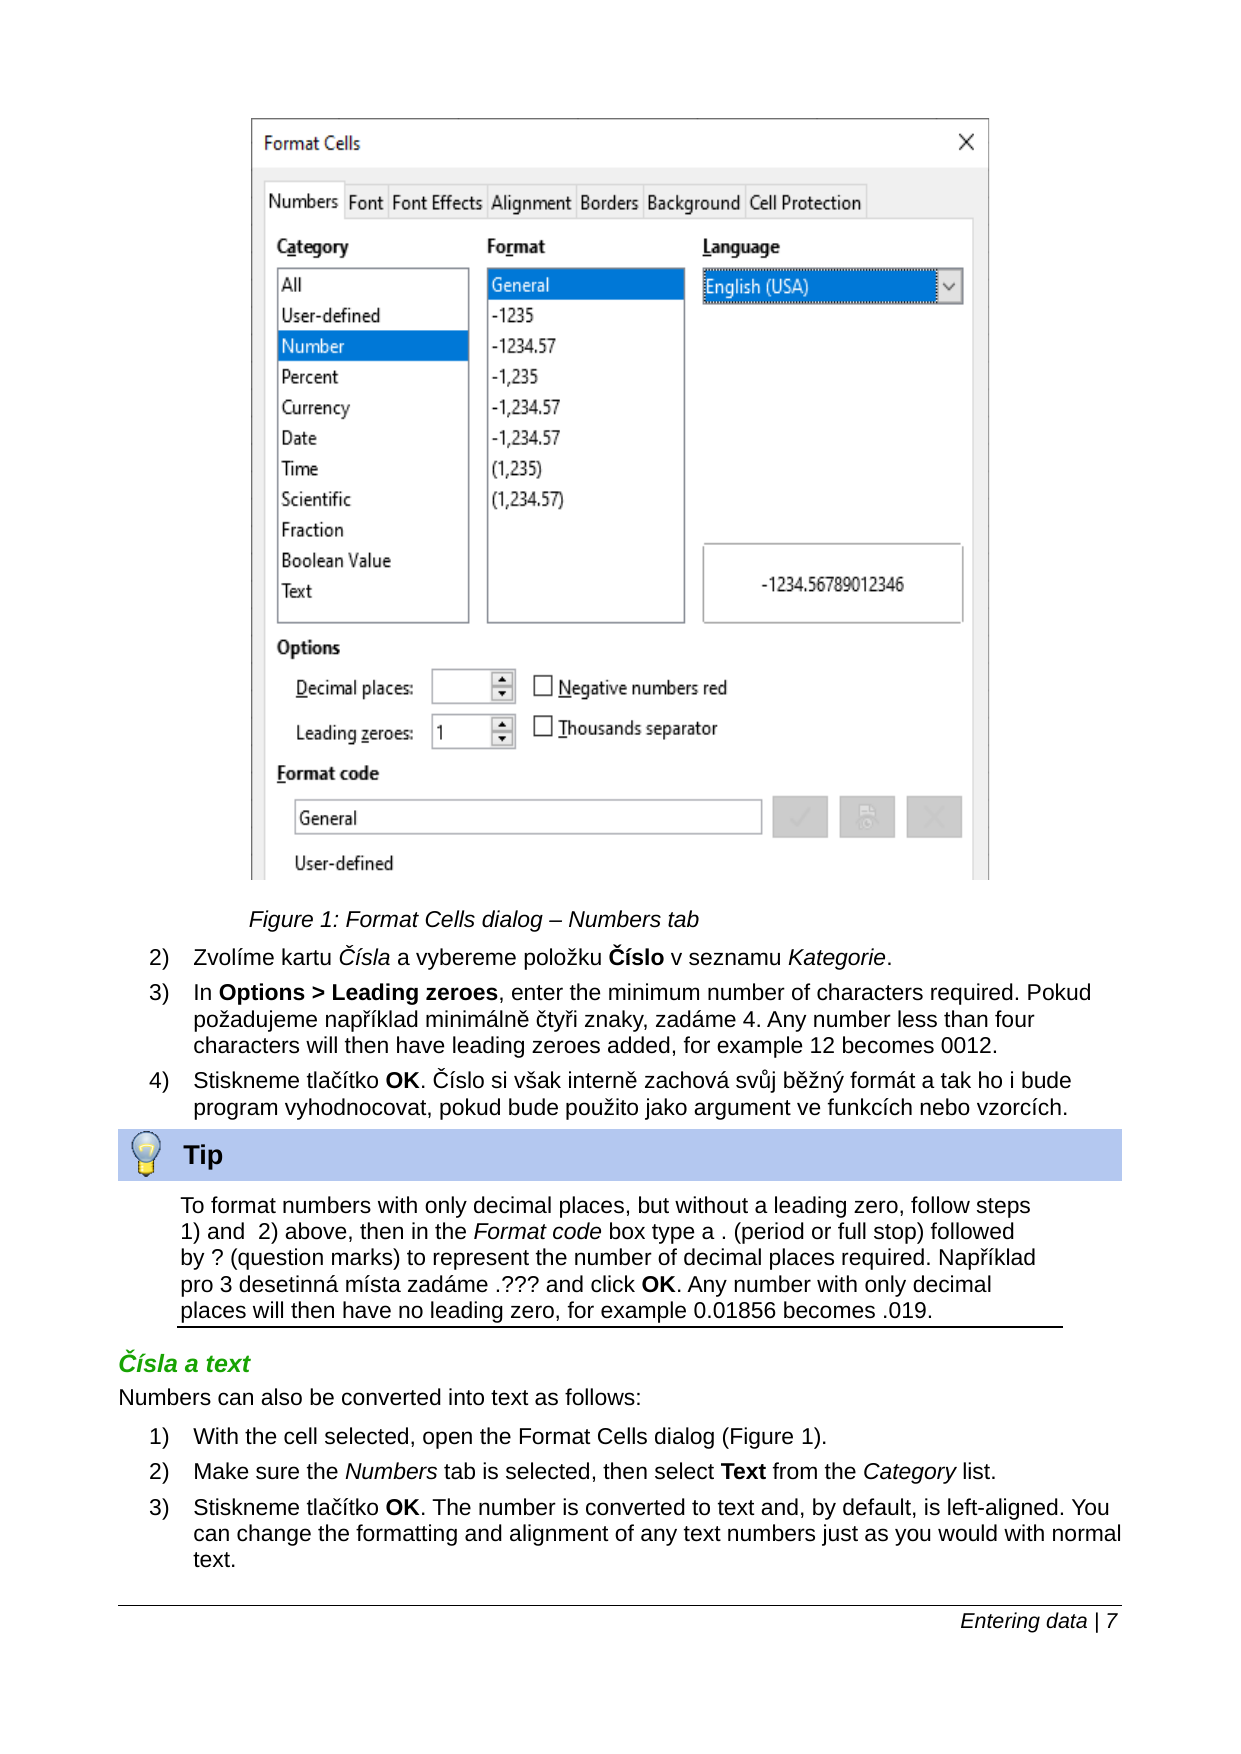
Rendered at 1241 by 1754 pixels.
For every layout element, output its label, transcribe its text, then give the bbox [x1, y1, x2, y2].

list With the cell selected, open the Format Cells dialog (Figure 1). [169, 1423, 1122, 1449]
picture [119, 1129, 170, 1180]
subtitle Tip [118, 1129, 1122, 1181]
text To format numbers with only decimal places, but without a leading zero, follow steps 1 and 2 above, then in the Format code box type a . (period or full stop) followed by ? (question marks) to represent the number of decimal places required. Například pro 3 desetinná místa zadáme .??? and click OK. Any number with only decimal places will then have no leading zero, for example 0.01856 becomes .019. [177, 1188, 1063, 1326]
list Stiskneme tlačítko OK. The number is converted to text and, by default, is left-aligned. You can change the formatting and alignment of any text numbers just as you would with normal text. [169, 1493, 1122, 1572]
list Make sure the Numbers tab is selected, then select Text from the Category list. [169, 1458, 1122, 1484]
text Numbers can also be converted into text as follows: [118, 1384, 1122, 1411]
text Figure 1: Format Cells dialog – Numbers tab [249, 880, 992, 932]
list Zvolíme kartu Čísla a vybereme položku Číslo v seznamu Kategorie. [169, 944, 1122, 970]
list In Options > Leading zeroes, enter the minimum number of characters required. Pokud požadujeme například minimálně čtyři znaky, zadáme 4. Any number less than four characters will then have leading zeroes added, for example 12 becomes 0012. [169, 979, 1122, 1058]
picture [251, 118, 990, 880]
list Stiskneme tlačítko OK. Číslo si však interně zachová svůj běžný formát a tak ho i bude program vyhodnocovat, pokud bude použito jako argument ve funkcích nebo vzorcích. [169, 1067, 1122, 1120]
subtitle Čísla a text [118, 1349, 1122, 1378]
